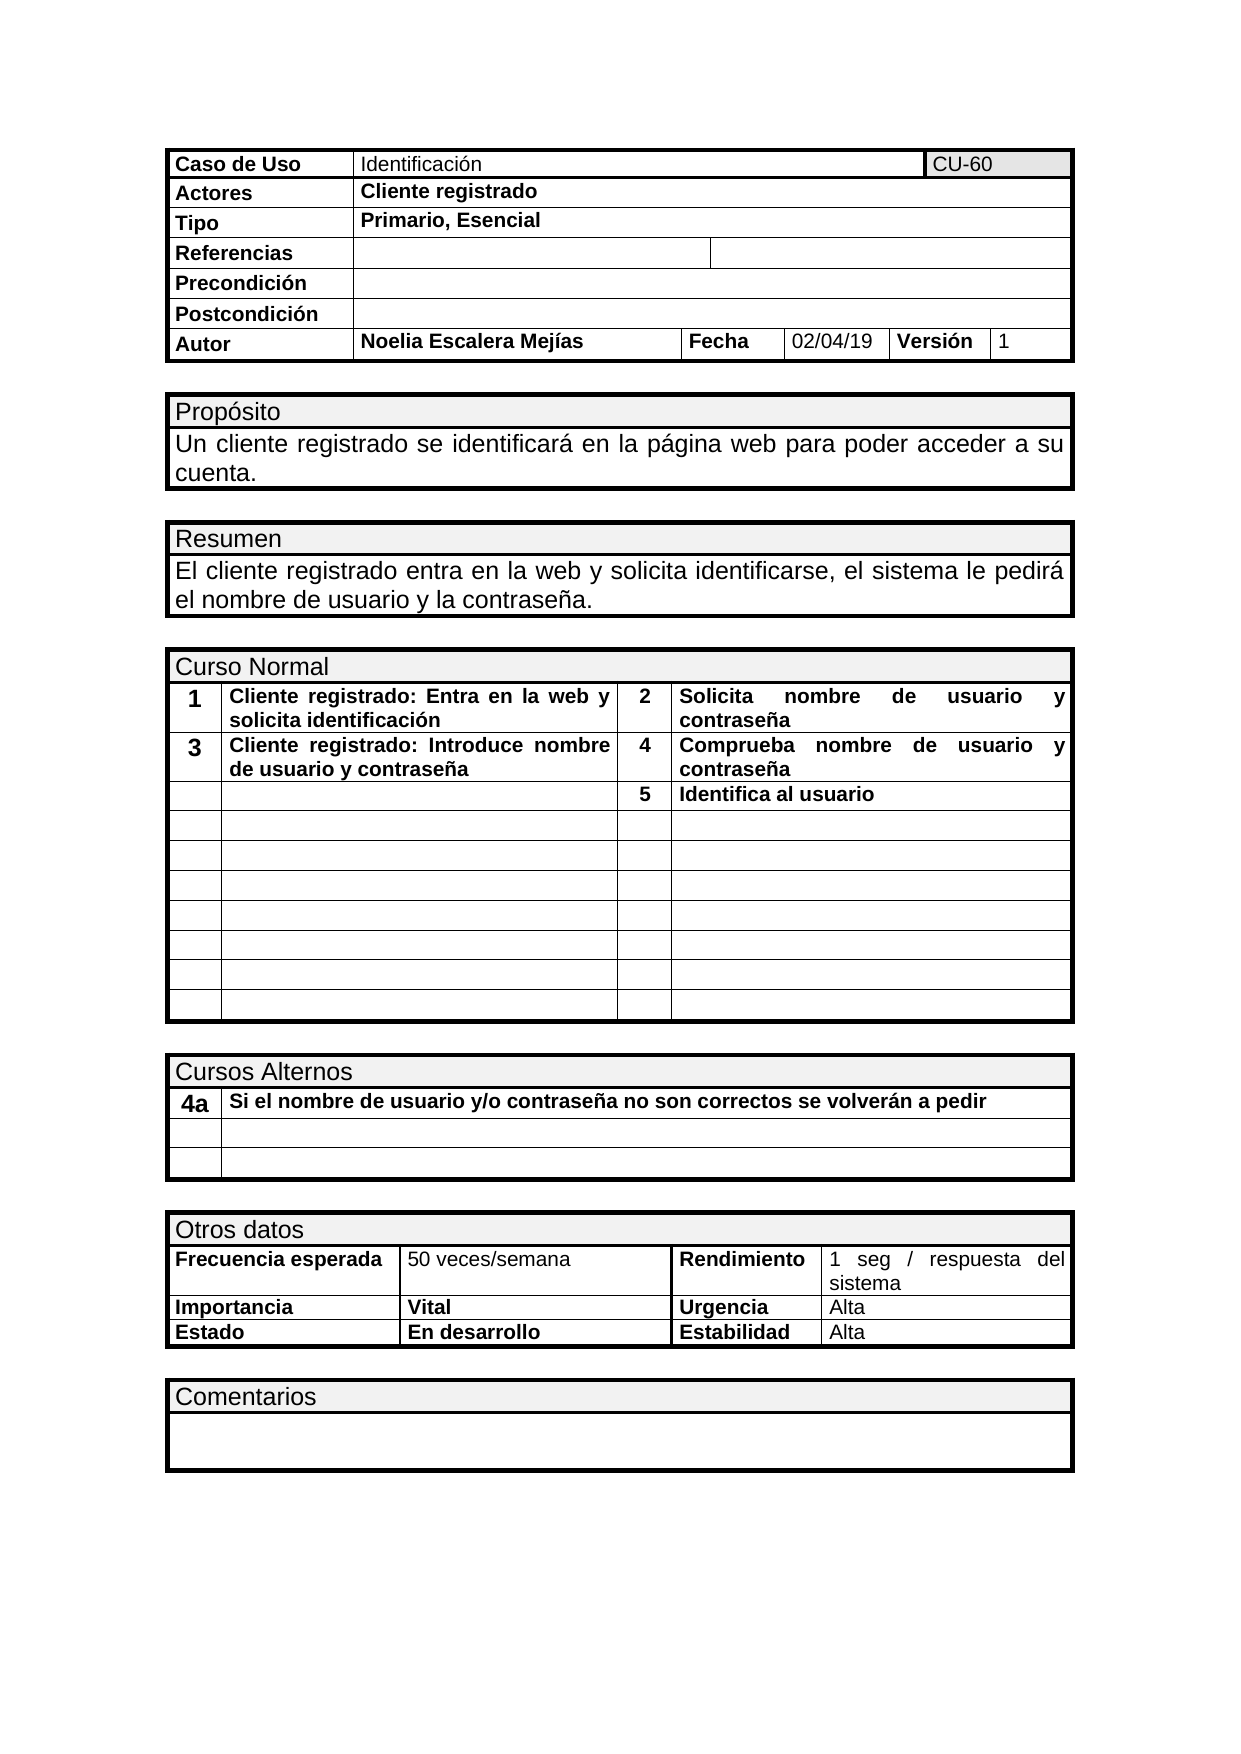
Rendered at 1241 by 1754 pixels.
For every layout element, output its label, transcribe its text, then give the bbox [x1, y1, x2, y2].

table_cell [170, 782, 221, 810]
table_cell Identifica al usuario [672, 782, 1070, 810]
table_cell [222, 871, 617, 900]
table_cell [618, 960, 671, 989]
table_header CU-60 [927, 152, 1070, 176]
table_cell [672, 811, 1070, 840]
table_cell [618, 841, 671, 870]
table_cell 2 [618, 684, 671, 732]
table_cell Si el nombre de usuario y/o contraseña no son correctos se volverán a pedir [222, 1089, 1070, 1118]
table_cell Solicita nombre de usuario y contraseña [672, 684, 1070, 732]
table_cell [354, 299, 1070, 328]
table_cell Alta [822, 1320, 1070, 1344]
table_cell [672, 841, 1070, 870]
table_cell 50 veces/semana [401, 1247, 670, 1295]
table_cell Precondición [170, 269, 353, 298]
table_cell [618, 811, 671, 840]
table_cell [711, 238, 1070, 267]
table_cell 1 seg / respuesta del sistema [822, 1247, 1070, 1295]
table_cell [672, 931, 1070, 959]
table_cell [222, 931, 617, 959]
table_cell [672, 901, 1070, 929]
table_cell [222, 990, 617, 1019]
table_header Caso de Uso [170, 152, 353, 176]
table_cell [222, 901, 617, 929]
table_cell [618, 990, 671, 1019]
table_cell 1 [991, 329, 1070, 359]
table_cell [354, 269, 1070, 298]
table_cell [170, 811, 221, 840]
table_cell [170, 871, 221, 900]
table_cell 02/04/19 [785, 329, 889, 359]
table_cell Fecha [682, 329, 784, 359]
table_cell [222, 1148, 1070, 1177]
table_header Comentarios [170, 1382, 1070, 1411]
table_cell [170, 990, 221, 1019]
table_cell Primario, Esencial [354, 208, 1070, 237]
table_cell [170, 1148, 221, 1177]
table_cell El cliente registrado entra en la web y solicita identificarse, el sistema le pedirá el nombre de usuario y la contraseña. [170, 556, 1070, 614]
table_cell Estabilidad [673, 1320, 821, 1344]
table_cell Urgencia [673, 1296, 821, 1319]
table_cell [222, 960, 617, 989]
table_cell [222, 811, 617, 840]
table_cell [354, 238, 710, 267]
table_cell Cliente registrado: Entra en la web y solicita identificación [222, 684, 617, 732]
table_cell [618, 871, 671, 900]
table_header Resumen [170, 525, 1070, 553]
table_header Propósito [170, 397, 1070, 426]
table_cell 4a [170, 1089, 221, 1118]
table_cell [222, 841, 617, 870]
table_cell Noelia Escalera Mejías [354, 329, 681, 359]
table_cell Comprueba nombre de usuario y contraseña [672, 733, 1070, 781]
table_cell Cliente registrado [354, 179, 1070, 207]
table_cell Vital [401, 1296, 670, 1319]
table_cell [170, 901, 221, 929]
table_cell Frecuencia esperada [170, 1247, 399, 1295]
table_cell [170, 960, 221, 989]
table_cell [672, 990, 1070, 1019]
table_cell Tipo [170, 208, 353, 237]
table_cell Referencias [170, 238, 353, 267]
table_cell 3 [170, 733, 221, 781]
table_cell [170, 1414, 1070, 1468]
table_cell 1 [170, 684, 221, 732]
table_cell [672, 960, 1070, 989]
table_header Curso Normal [170, 652, 1070, 681]
table_cell Cliente registrado: Introduce nombre de usuario y contraseña [222, 733, 617, 781]
table_cell [222, 782, 617, 810]
table_cell [170, 1119, 221, 1147]
table_cell Rendimiento [673, 1247, 821, 1295]
table_cell [170, 841, 221, 870]
table_cell [618, 901, 671, 929]
table_cell 5 [618, 782, 671, 810]
table_cell Un cliente registrado se identificará en la página web para poder acceder a su cuenta. [170, 429, 1070, 486]
table_cell Alta [822, 1296, 1070, 1319]
table_header Identificación [354, 152, 923, 176]
table_header Cursos Alternos [170, 1057, 1070, 1086]
table_cell [618, 931, 671, 959]
table_cell [222, 1119, 1070, 1147]
table_cell [170, 931, 221, 959]
table_cell 4 [618, 733, 671, 781]
table_cell Postcondición [170, 299, 353, 328]
table_cell Importancia [170, 1296, 399, 1319]
table_cell [672, 871, 1070, 900]
table_header Otros datos [170, 1215, 1070, 1244]
table_cell Autor [170, 329, 353, 359]
table_cell Estado [170, 1320, 399, 1344]
table_cell En desarrollo [401, 1320, 670, 1344]
table_cell Versión [890, 329, 990, 359]
table_cell Actores [170, 179, 353, 207]
